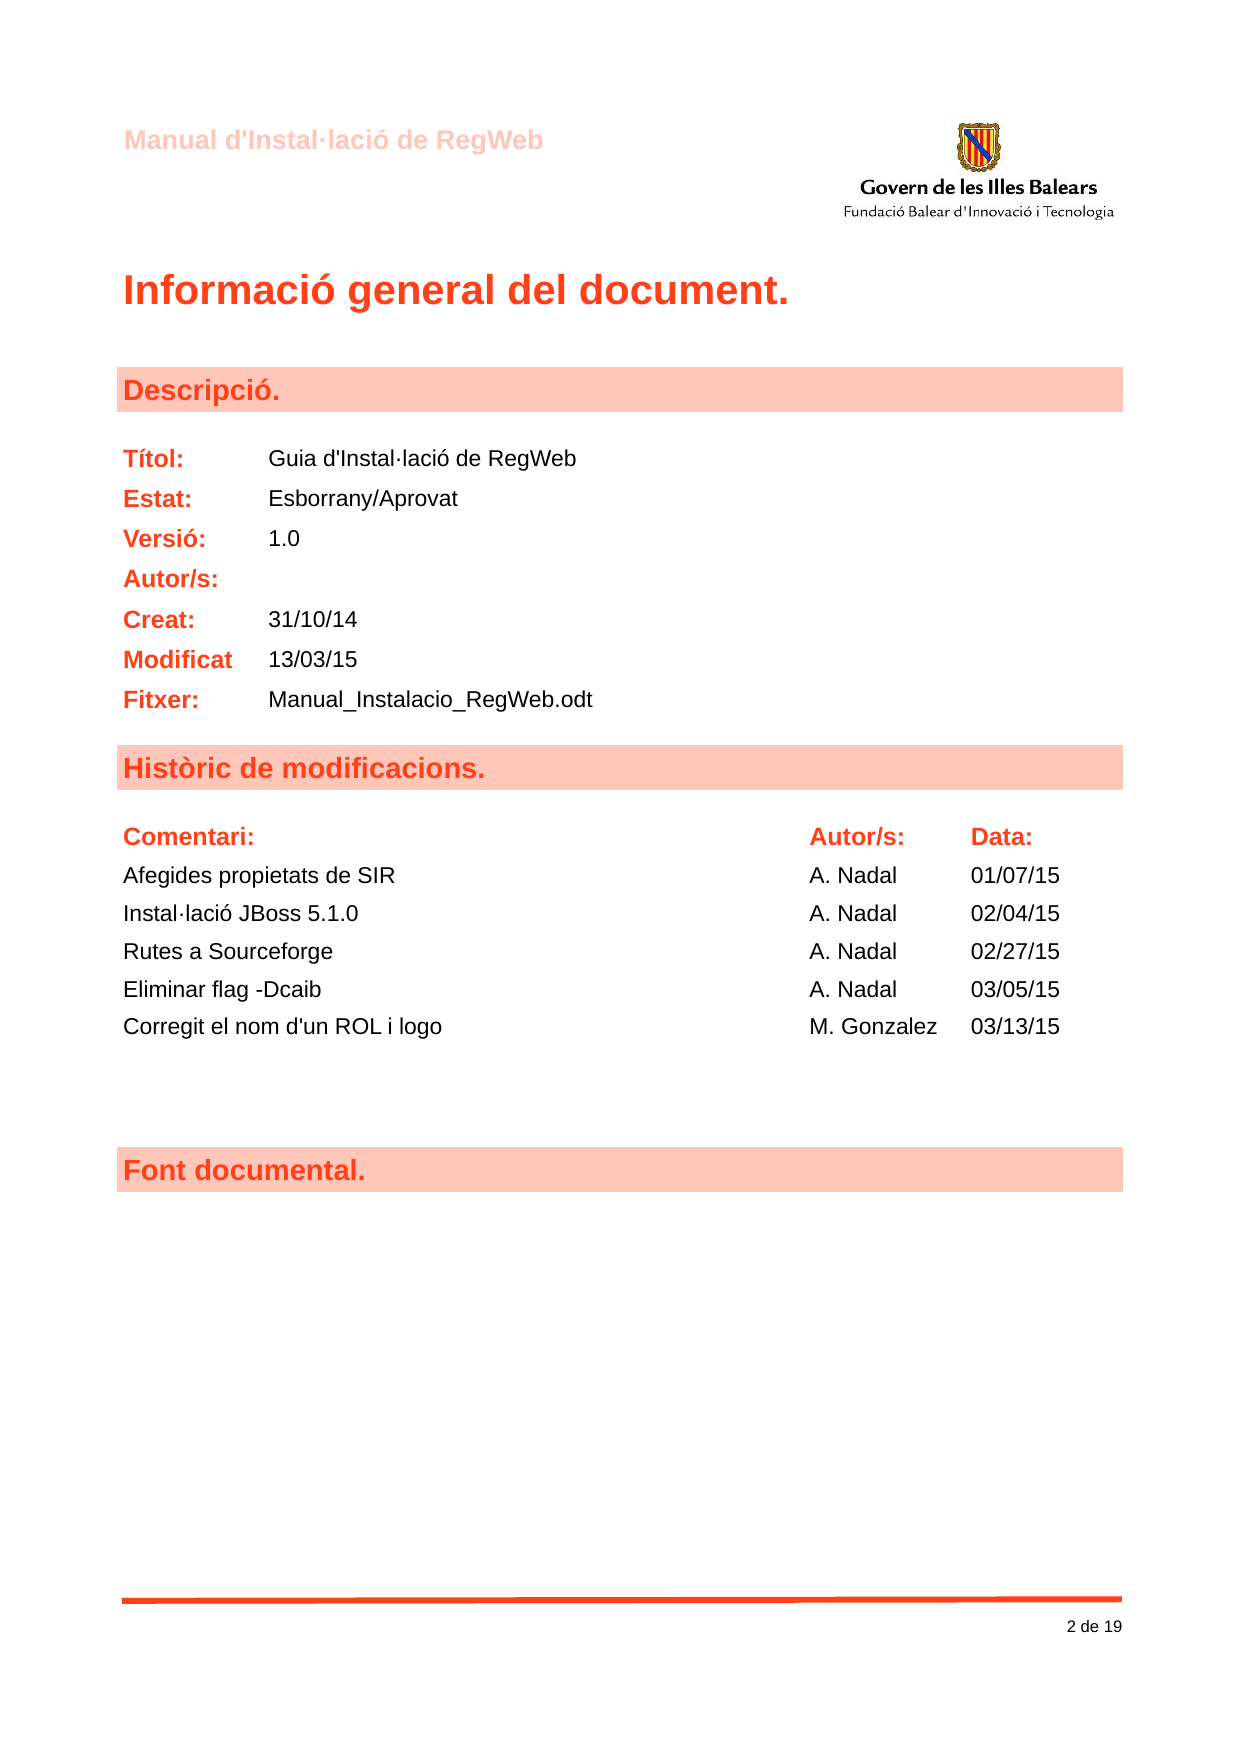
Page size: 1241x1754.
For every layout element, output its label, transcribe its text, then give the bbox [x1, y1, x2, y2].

table_cell A. Nadal [803, 856, 965, 894]
table_cell Títol: [117, 438, 262, 478]
table_cell [117, 1083, 803, 1121]
table_cell [117, 412, 1123, 438]
table_cell [117, 1121, 1123, 1147]
table_cell 27/02/15 [965, 932, 1123, 970]
table_cell 05/03/15 [965, 970, 1123, 1008]
table_cell [117, 1045, 803, 1083]
table_cell [262, 559, 1123, 599]
table_cell [965, 1083, 1123, 1121]
table_cell Autor/s: [803, 816, 965, 856]
table_cell [117, 790, 1123, 816]
table_cell A. Nadal [803, 894, 965, 932]
table_cell 13/03/15 [262, 639, 1123, 679]
table_cell [117, 1293, 1123, 1331]
table_cell 1.0 [262, 519, 1123, 559]
table_cell M. Gonzalez [803, 1008, 965, 1045]
table_cell Creat: [117, 599, 262, 639]
table_header Informació general del document. [117, 260, 1123, 367]
table_cell Estat: [117, 478, 262, 518]
table_cell A. Nadal [803, 970, 965, 1008]
table_cell 04/02/15 [965, 894, 1123, 932]
table_cell 13/03/15 [965, 1008, 1123, 1045]
table_cell Autor/s: [117, 559, 262, 599]
picture [840, 123, 1117, 220]
table_cell Font documental. [117, 1147, 1123, 1192]
table_cell Esborrany/Aprovat [262, 478, 1123, 518]
table_cell A. Nadal [803, 932, 965, 970]
table_cell Eliminar flag -Dcaib [117, 970, 803, 1008]
table_cell Històric de modificacions. [117, 745, 1123, 790]
table_cell Instal·lació JBoss 5.1.0 [117, 894, 803, 932]
table_cell [117, 1331, 1123, 1369]
table_cell Rutes a Sourceforge [117, 932, 803, 970]
table_cell Modificat [117, 639, 262, 679]
table_cell 07/01/15 [965, 856, 1123, 894]
table_cell Guia d'Instal·lació de RegWeb [262, 438, 1123, 478]
table_cell [803, 1083, 965, 1121]
table_cell [117, 1192, 1123, 1218]
table_cell [965, 1045, 1123, 1083]
table_cell Corregit el nom d'un ROL i logo [117, 1008, 803, 1045]
table_cell [117, 1218, 1123, 1256]
table_cell Versió: [117, 519, 262, 559]
table_cell Data: [965, 816, 1123, 856]
table_cell 31/10/14 [262, 599, 1123, 639]
table_cell Manual_Instalacio_RegWeb.odt [262, 679, 1123, 719]
table_cell Fitxer: [117, 679, 262, 719]
table_cell Afegides propietats de SIR [117, 856, 803, 894]
table_cell [803, 1045, 965, 1083]
table_cell Comentari: [117, 816, 803, 856]
table_cell [117, 1256, 1123, 1293]
table_cell [117, 720, 1123, 745]
table_cell Descripció. [117, 367, 1123, 412]
